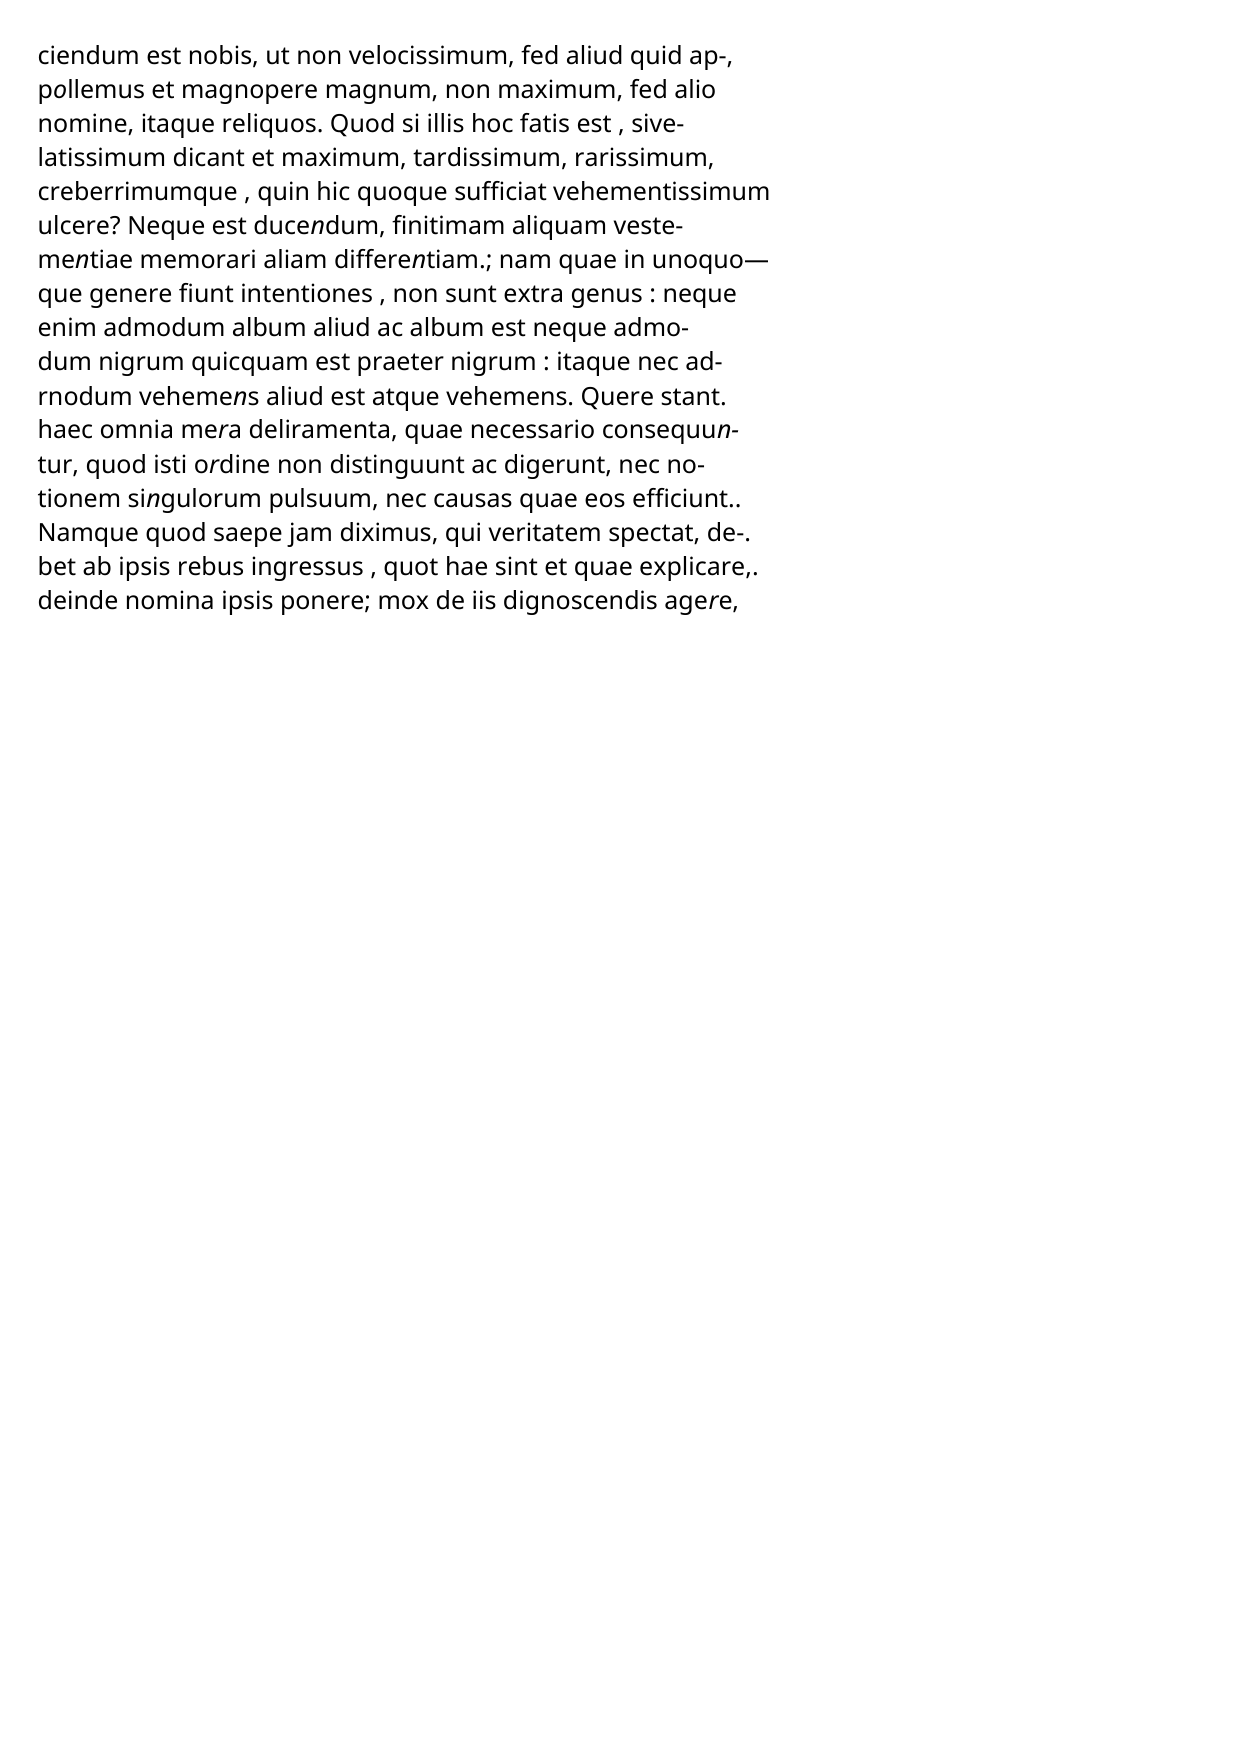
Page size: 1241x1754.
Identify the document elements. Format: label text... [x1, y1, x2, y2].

text ciendum est nobis, ut non velocissimum, fed aliud quid ap-, pollemus et magnopere magnum, non maximum, fed alio nomine, itaque reliquos. Quod si illis hoc fatis est , sive- latissimum dicant et maximum, tardissimum, rarissimum, creberrimumque , quin hic quoque sufficiat vehementissimum ulcere? Neque est ducendum, finitimam aliquam veste- mentiae memorari aliam differentiam.; nam quae in unoquo— que genere fiunt intentiones , non sunt extra genus : neque enim admodum album aliud ac album est neque admo- dum nigrum quicquam est praeter nigrum : itaque nec ad- rnodum vehemens aliud est atque vehemens. Quere stant. haec omnia mera deliramenta, quae necessario consequun- tur, quod isti ordine non distinguunt ac digerunt, nec no- tionem singulorum pulsuum, nec causas quae eos efficiunt.. Namque quod saepe jam diximus, qui veritatem spectat, de-. bet ab ipsis rebus ingressus , quot hae sint et quae explicare,. deinde nomina ipsis ponere; mox de iis dignoscendis agere, [37, 37, 1203, 617]
